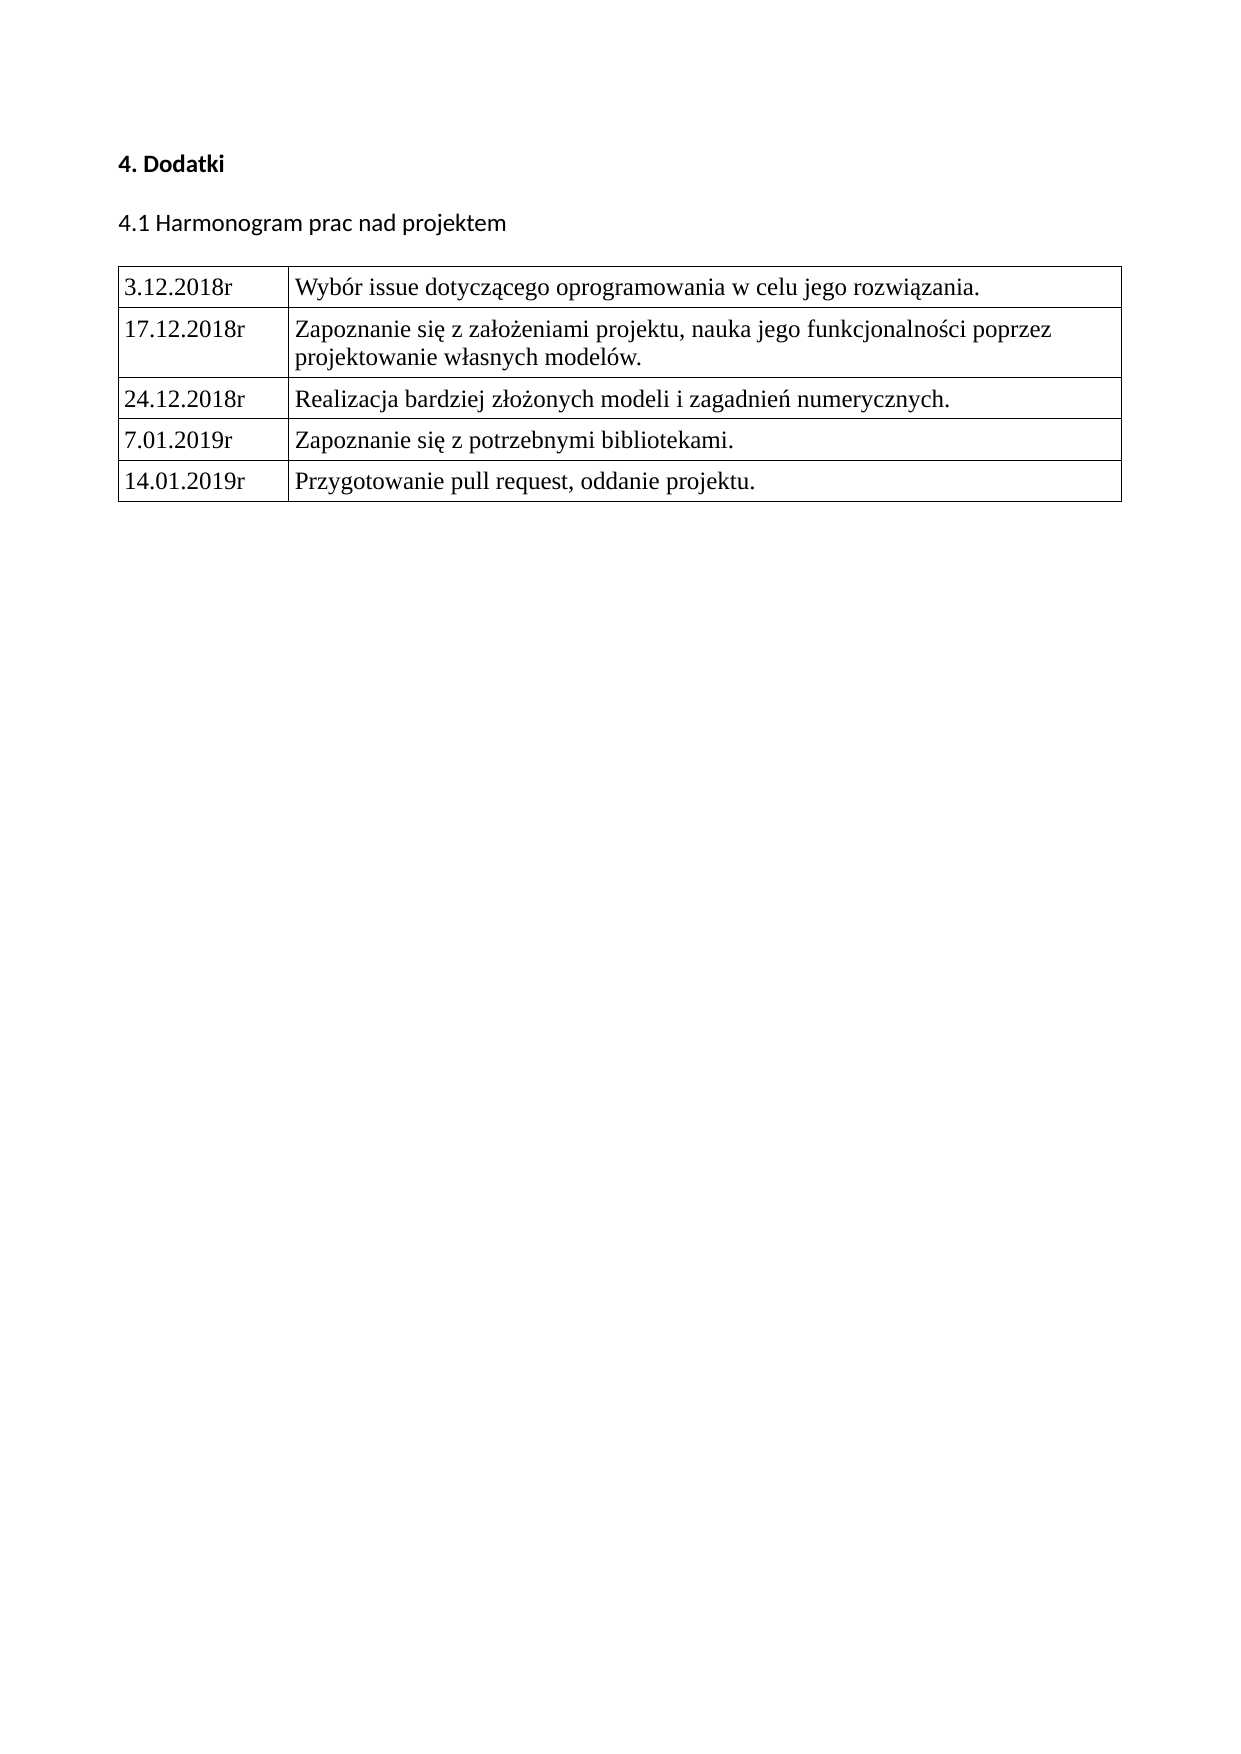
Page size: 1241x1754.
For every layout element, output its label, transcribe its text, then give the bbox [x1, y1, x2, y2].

table_cell 14.01.2019r [119, 461, 288, 501]
table_cell Przygotowanie pull request, oddanie projektu. [289, 461, 1121, 501]
table_cell 17.12.2018r [119, 308, 288, 377]
table_cell Realizacja bardziej złożonych modeli i zagadnień numerycznych. [289, 378, 1121, 418]
text 4.1 Harmonogram prac nad projektem [118, 207, 1122, 238]
text 4. Dodatki [118, 149, 1122, 179]
table_cell 7.01.2019r [119, 419, 288, 459]
table_cell 24.12.2018r [119, 378, 288, 418]
table_header Wybór issue dotyczącego oprogramowania w celu jego rozwiązania. [289, 267, 1121, 307]
table_header 3.12.2018r [119, 267, 288, 307]
table_cell Zapoznanie się z potrzebnymi bibliotekami. [289, 419, 1121, 459]
table_cell Zapoznanie się z założeniami projektu, nauka jego funkcjonalności poprzez projektowanie własnych modelów. [289, 308, 1121, 377]
